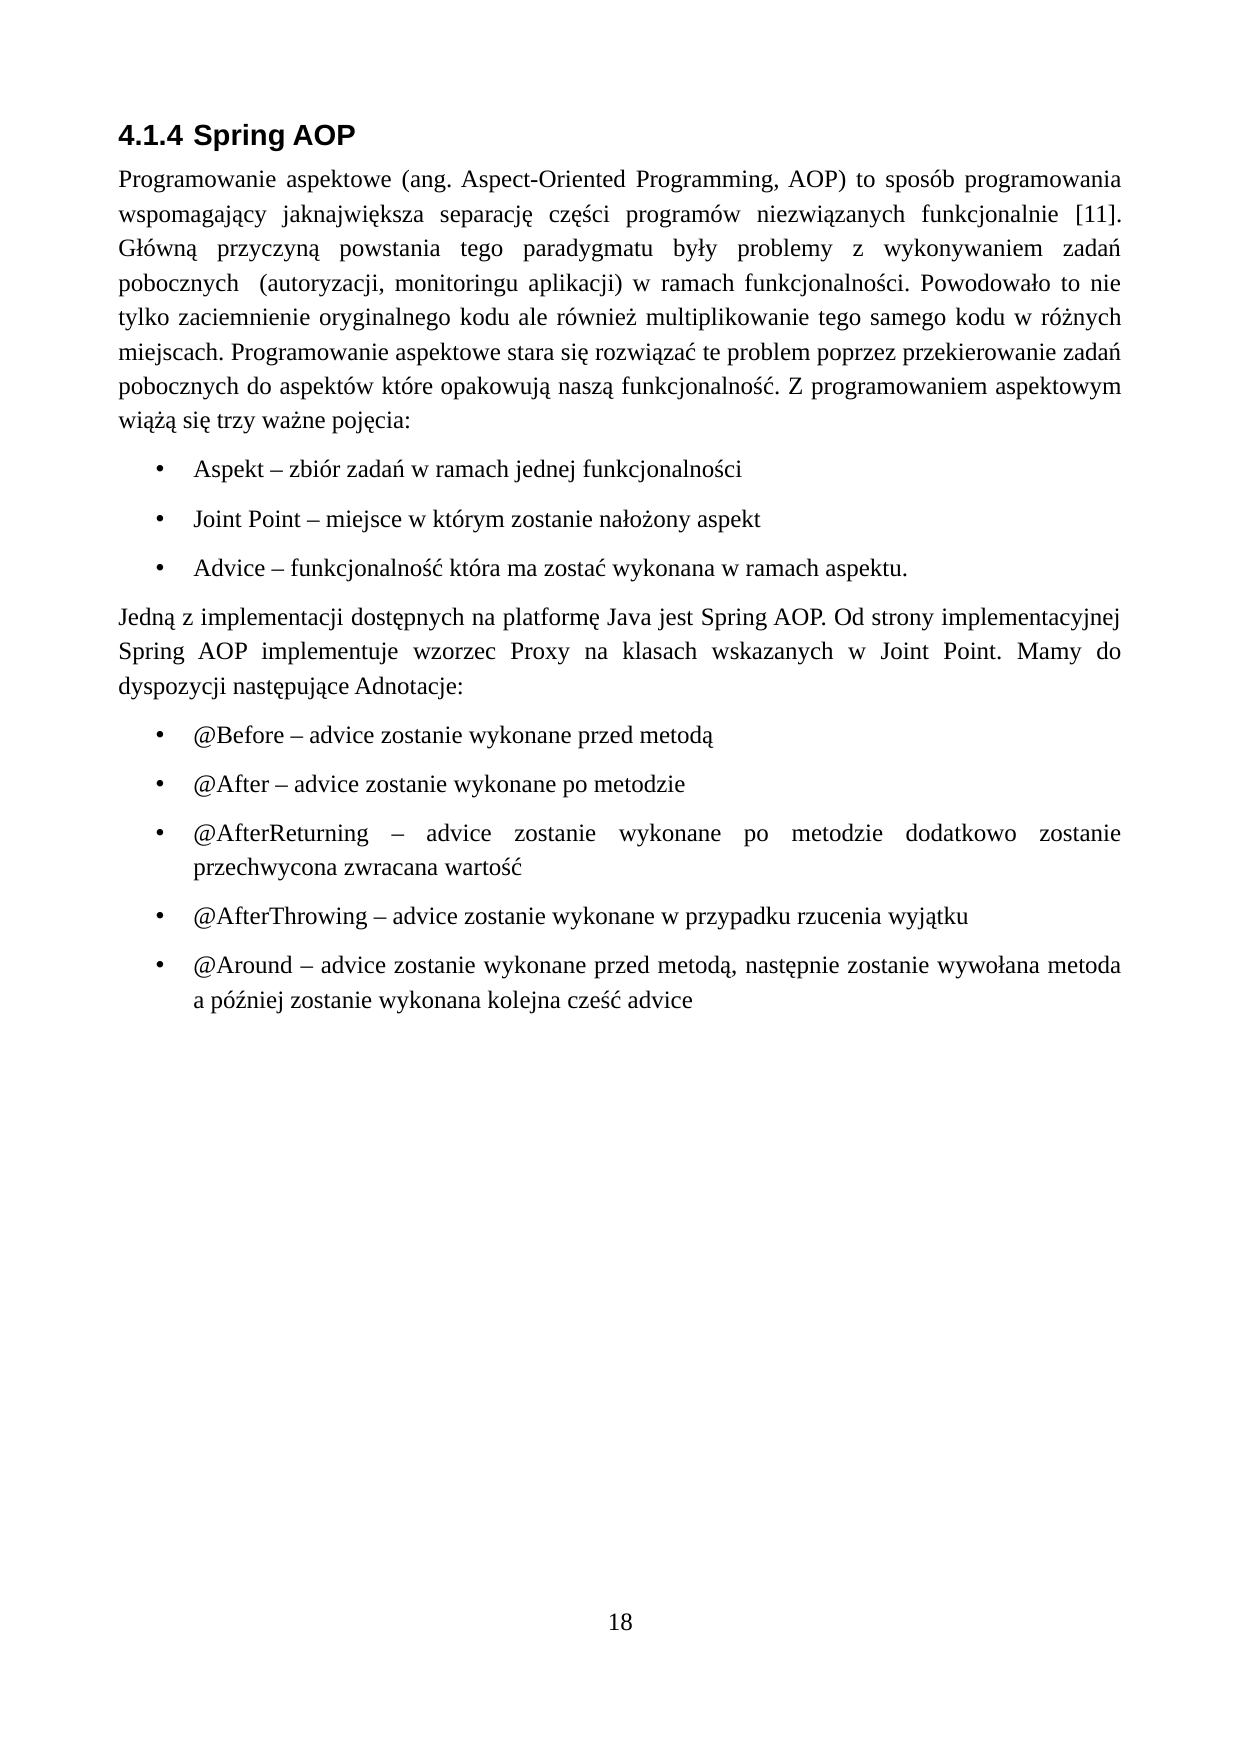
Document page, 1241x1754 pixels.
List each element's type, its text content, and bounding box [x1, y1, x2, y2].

subtitle Spring AOP [118, 118, 1122, 152]
list @After – advice zostanie wykonane po metodzie [156, 769, 1122, 798]
list Advice – funkcjonalność która ma zostać wykonana w ramach aspektu. [156, 553, 1122, 581]
text Programowanie aspektowe (ang. Aspect-Oriented Programming, AOP) to sposób programowania wspomagający jaknajwiększa separację części programów niezwiązanych funkcjonalnie [11]. Główną przyczyną powstania tego paradygmatu były problemy z wykonywaniem zadań pobocznych (autoryzacji, monitoringu aplikacji) w ramach funkcjonalności. Powodowało to nie tylko zaciemnienie oryginalnego kodu ale również multiplikowanie tego samego kodu w różnych miejscach. Programowanie aspektowe stara się rozwiązać te problem poprzez przekierowanie zadań pobocznych do aspektów które opakowują naszą funkcjonalność. Z programowaniem aspektowym wiążą się trzy ważne pojęcia: [118, 164, 1122, 434]
text Jedną z implementacji dostępnych na platformę Java jest Spring AOP. Od strony implementacyjnej Spring AOP implementuje wzorzec Proxy na klasach wskazanych w Joint Point. Mamy do dyspozycji następujące Adnotacje: [118, 602, 1122, 699]
list @Around – advice zostanie wykonane przed metodą, następnie zostanie wywołana metoda a później zostanie wykonana kolejna cześć advice [156, 951, 1122, 1014]
list @AfterReturning – advice zostanie wykonane po metodzie dodatkowo zostanie przechwycona zwracana wartość [156, 818, 1122, 881]
list Aspekt – zbiór zadań w ramach jednej funkcjonalności [156, 454, 1122, 483]
list @Before – advice zostanie wykonane przed metodą [156, 720, 1122, 748]
list Joint Point – miejsce w którym zostanie nałożony aspekt [156, 504, 1122, 532]
list @AfterThrowing – advice zostanie wykonane w przypadku rzucenia wyjątku [156, 901, 1122, 930]
